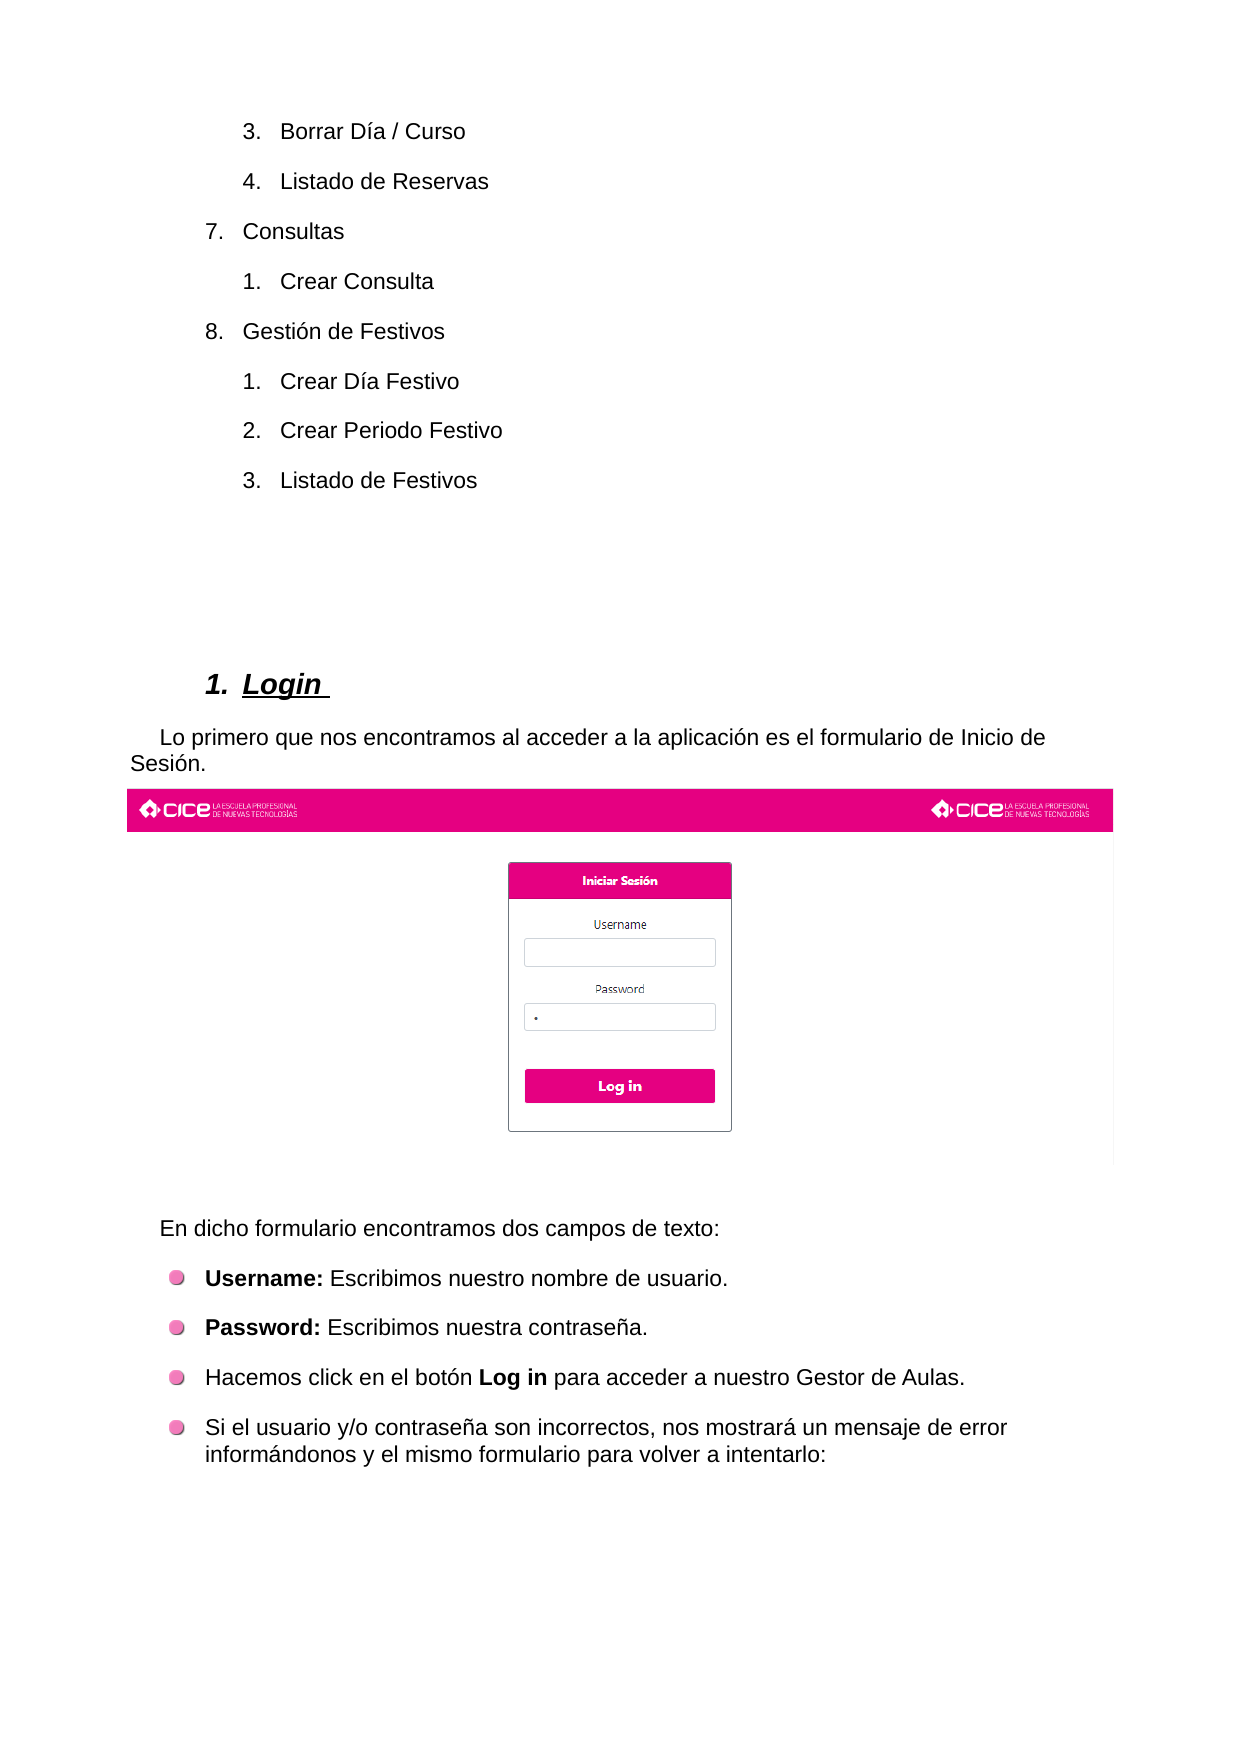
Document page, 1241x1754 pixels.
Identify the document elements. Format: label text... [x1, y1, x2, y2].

text En dicho formulario encontramos dos campos de texto: [130, 1214, 1116, 1241]
list Gestión de Festivos [205, 318, 1122, 344]
list Consultas [205, 218, 1122, 244]
picture [168, 1369, 186, 1386]
list Listado de Reservas [242, 168, 1122, 194]
list Borrar Día / Curso [242, 118, 1122, 144]
list Password: Escribimos nuestra contraseña. [167, 1314, 1122, 1341]
picture [168, 1269, 186, 1286]
picture [168, 1319, 186, 1336]
list Si el usuario y/o contraseña son incorrectos, nos mostrará un mensaje de error informándonos y el mismo formulario para volver a intentarlo: [167, 1414, 1122, 1467]
list Listado de Festivos [242, 467, 1122, 494]
list Crear Día Festivo [242, 368, 1122, 394]
picture [127, 788, 1114, 1165]
list Login [205, 667, 1122, 701]
list Crear Periodo Festivo [242, 417, 1122, 444]
list Hacemos click en el botón Log in para acceder a nuestro Gestor de Aulas. [167, 1364, 1122, 1391]
picture [168, 1419, 186, 1436]
text Lo primero que nos encontramos al acceder a la aplicación es el formulario de Inicio de Sesión. [130, 724, 1116, 777]
list Crear Consulta [242, 268, 1122, 294]
list Username: Escribimos nuestro nombre de usuario. [167, 1264, 1122, 1291]
